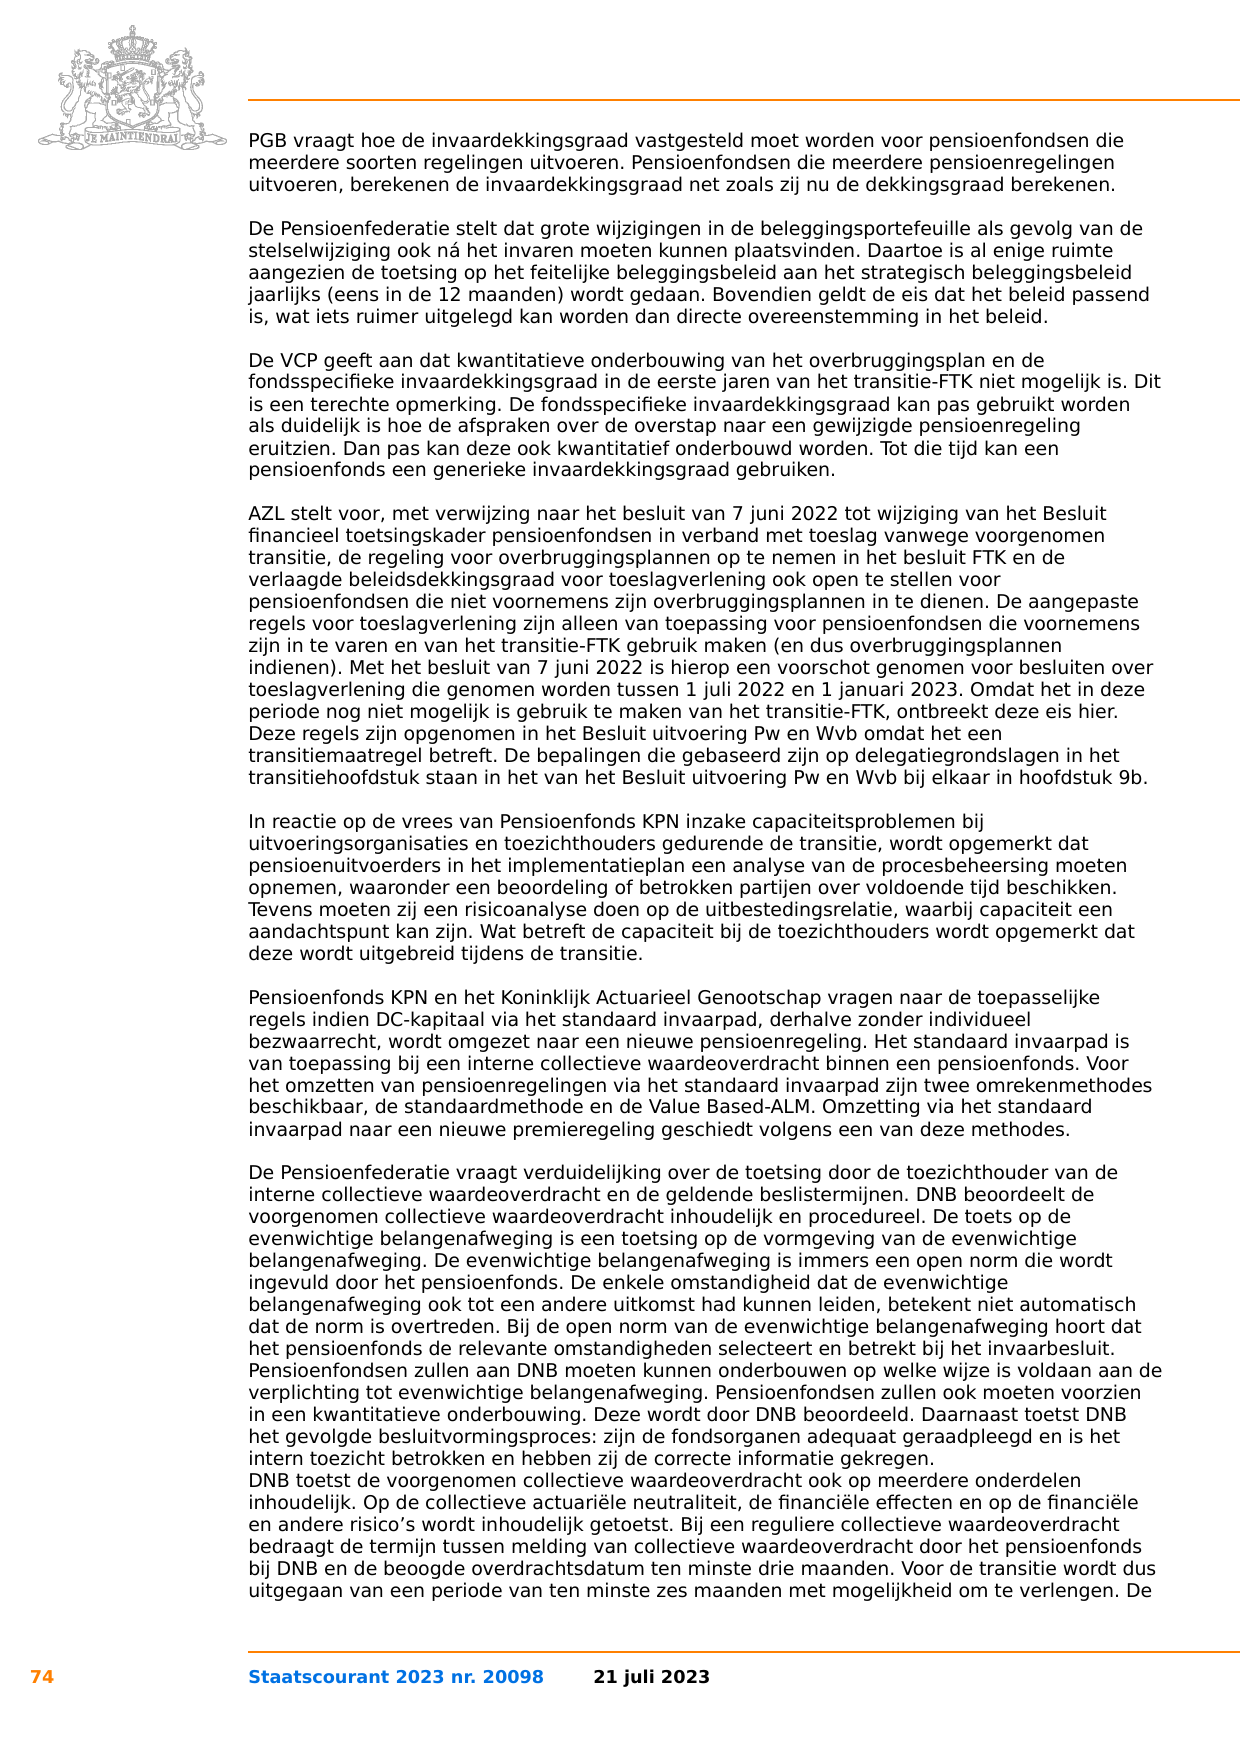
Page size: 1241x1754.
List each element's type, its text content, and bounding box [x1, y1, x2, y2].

text Pensioenfonds KPN en het Koninklijk Actuarieel Genootschap vragen naar de toepasselijke regels indien DC-kapitaal via het standaard invaarpad, derhalve zonder individueel bezwaarrecht, wordt omgezet naar een nieuwe pensioenregeling. Het standaard invaarpad is van toepassing bij een interne collectieve waardeoverdracht binnen een pensioenfonds. Voor het omzetten van pensioenregelingen via het standaard invaarpad zijn twee omrekenmethodes beschikbaar, de standaardmethode en de Value Based-ALM. Omzetting via het standaard invaarpad naar een nieuwe premieregeling geschiedt volgens een van deze methodes. [248, 987, 1163, 1140]
text In reactie op de vrees van Pensioenfonds KPN inzake capaciteitsproblemen bij uitvoeringsorganisaties en toezichthouders gedurende de transitie, wordt opgemerkt dat pensioenuitvoerders in het implementatieplan een analyse van de procesbeheersing moeten opnemen, waaronder een beoordeling of betrokken partijen over voldoende tijd beschikken. Tevens moeten zij een risicoanalyse doen op de uitbestedingsrelatie, waarbij capaciteit een aandachtspunt kan zijn. Wat betreft de capaciteit bij de toezichthouders wordt opgemerkt dat deze wordt uitgebreid tijdens de transitie. [248, 811, 1163, 965]
text De VCP geeft aan dat kwantitatieve onderbouwing van het overbruggingsplan en de fondsspecifieke invaardekkingsgraad in de eerste jaren van het transitie-FTK niet mogelijk is. Dit is een terechte opmerking. De fondsspecifieke invaardekkingsgraad kan pas gebruikt worden als duidelijk is hoe de afspraken over de overstap naar een gewijzigde pensioenregeling eruitzien. Dan pas kan deze ook kwantitatief onderbouwd worden. Tot die tijd kan een pensioenfonds een generieke invaardekkingsgraad gebruiken. [248, 349, 1163, 481]
text AZL stelt voor, met verwijzing naar het besluit van 7 juni 2022 tot wijziging van het Besluit financieel toetsingskader pensioenfondsen in verband met toeslag vanwege voorgenomen transitie, de regeling voor overbruggingsplannen op te nemen in het besluit FTK en de verlaagde beleidsdekkingsgraad voor toeslagverlening ook open te stellen voor pensioenfondsen die niet voornemens zijn overbruggingsplannen in te dienen. De aangepaste regels voor toeslagverlening zijn alleen van toepassing voor pensioenfondsen die voornemens zijn in te varen en van het transitie-FTK gebruik maken (en dus overbruggingsplannen indienen). Met het besluit van 7 juni 2022 is hierop een voorschot genomen voor besluiten over toeslagverlening die genomen worden tussen 1 juli 2022 en 1 januari 2023. Omdat het in deze periode nog niet mogelijk is gebruik te maken van het transitie-FTK, ontbreekt deze eis hier. Deze regels zijn opgenomen in het Besluit uitvoering Pw en Wvb omdat het een transitiemaatregel betreft. De bepalingen die gebaseerd zijn op delegatiegrondslagen in het transitiehoofdstuk staan in het van het Besluit uitvoering Pw en Wvb bij elkaar in hoofdstuk 9b. [248, 503, 1163, 789]
text PGB vraagt hoe de invaardekkingsgraad vastgesteld moet worden voor pensioenfondsen die meerdere soorten regelingen uitvoeren. Pensioenfondsen die meerdere pensioenregelingen uitvoeren, berekenen de invaardekkingsgraad net zoals zij nu de dekkingsgraad berekenen. [248, 130, 1163, 196]
text De Pensioenfederatie vraagt verduidelijking over de toetsing door de toezichthouder van de interne collectieve waardeoverdracht en de geldende beslistermijnen. DNB beoordeelt de voorgenomen collectieve waardeoverdracht inhoudelijk en procedureel. De toets op de evenwichtige belangenafweging is een toetsing op de vormgeving van de evenwichtige belangenafweging. De evenwichtige belangenafweging is immers een open norm die wordt ingevuld door het pensioenfonds. De enkele omstandigheid dat de evenwichtige belangenafweging ook tot een andere uitkomst had kunnen leiden, betekent niet automatisch dat de norm is overtreden. Bij de open norm van de evenwichtige belangenafweging hoort dat het pensioenfonds de relevante omstandigheden selecteert en betrekt bij het invaarbesluit. Pensioenfondsen zullen aan DNB moeten kunnen onderbouwen op welke wijze is voldaan aan de verplichting tot evenwichtige belangenafweging. Pensioenfondsen zullen ook moeten voorzien in een kwantitatieve onderbouwing. Deze wordt door DNB beoordeeld. Daarnaast toetst DNB het gevolgde besluitvormingsproces: zijn de fondsorganen adequaat geraadpleegd en is het intern toezicht betrokken en hebben zij de correcte informatie gekregen. [248, 1162, 1163, 1470]
text De Pensioenfederatie stelt dat grote wijzigingen in de beleggingsportefeuille als gevolg van de stelselwijziging ook ná het invaren moeten kunnen plaatsvinden. Daartoe is al enige ruimte aangezien de toetsing op het feitelijke beleggingsbeleid aan het strategisch beleggingsbeleid jaarlijks (eens in de 12 maanden) wordt gedaan. Bovendien geldt de eis dat het beleid passend is, wat iets ruimer uitgelegd kan worden dan directe overeenstemming in het beleid. [248, 218, 1163, 328]
picture [38, 25, 227, 150]
text DNB toetst de voorgenomen collectieve waardeoverdracht ook op meerdere onderdelen inhoudelijk. Op de collectieve actuariële neutraliteit, de financiële effecten en op de financiële en andere risico’s wordt inhoudelijk getoetst. Bij een reguliere collectieve waardeoverdracht bedraagt de termijn tussen melding van collectieve waardeoverdracht door het pensioenfonds bij DNB en de beoogde overdrachtsdatum ten minste drie maanden. Voor de transitie wordt dus uitgegaan van een periode van ten minste zes maanden met mogelijkheid om te verlengen. De [248, 1470, 1163, 1602]
